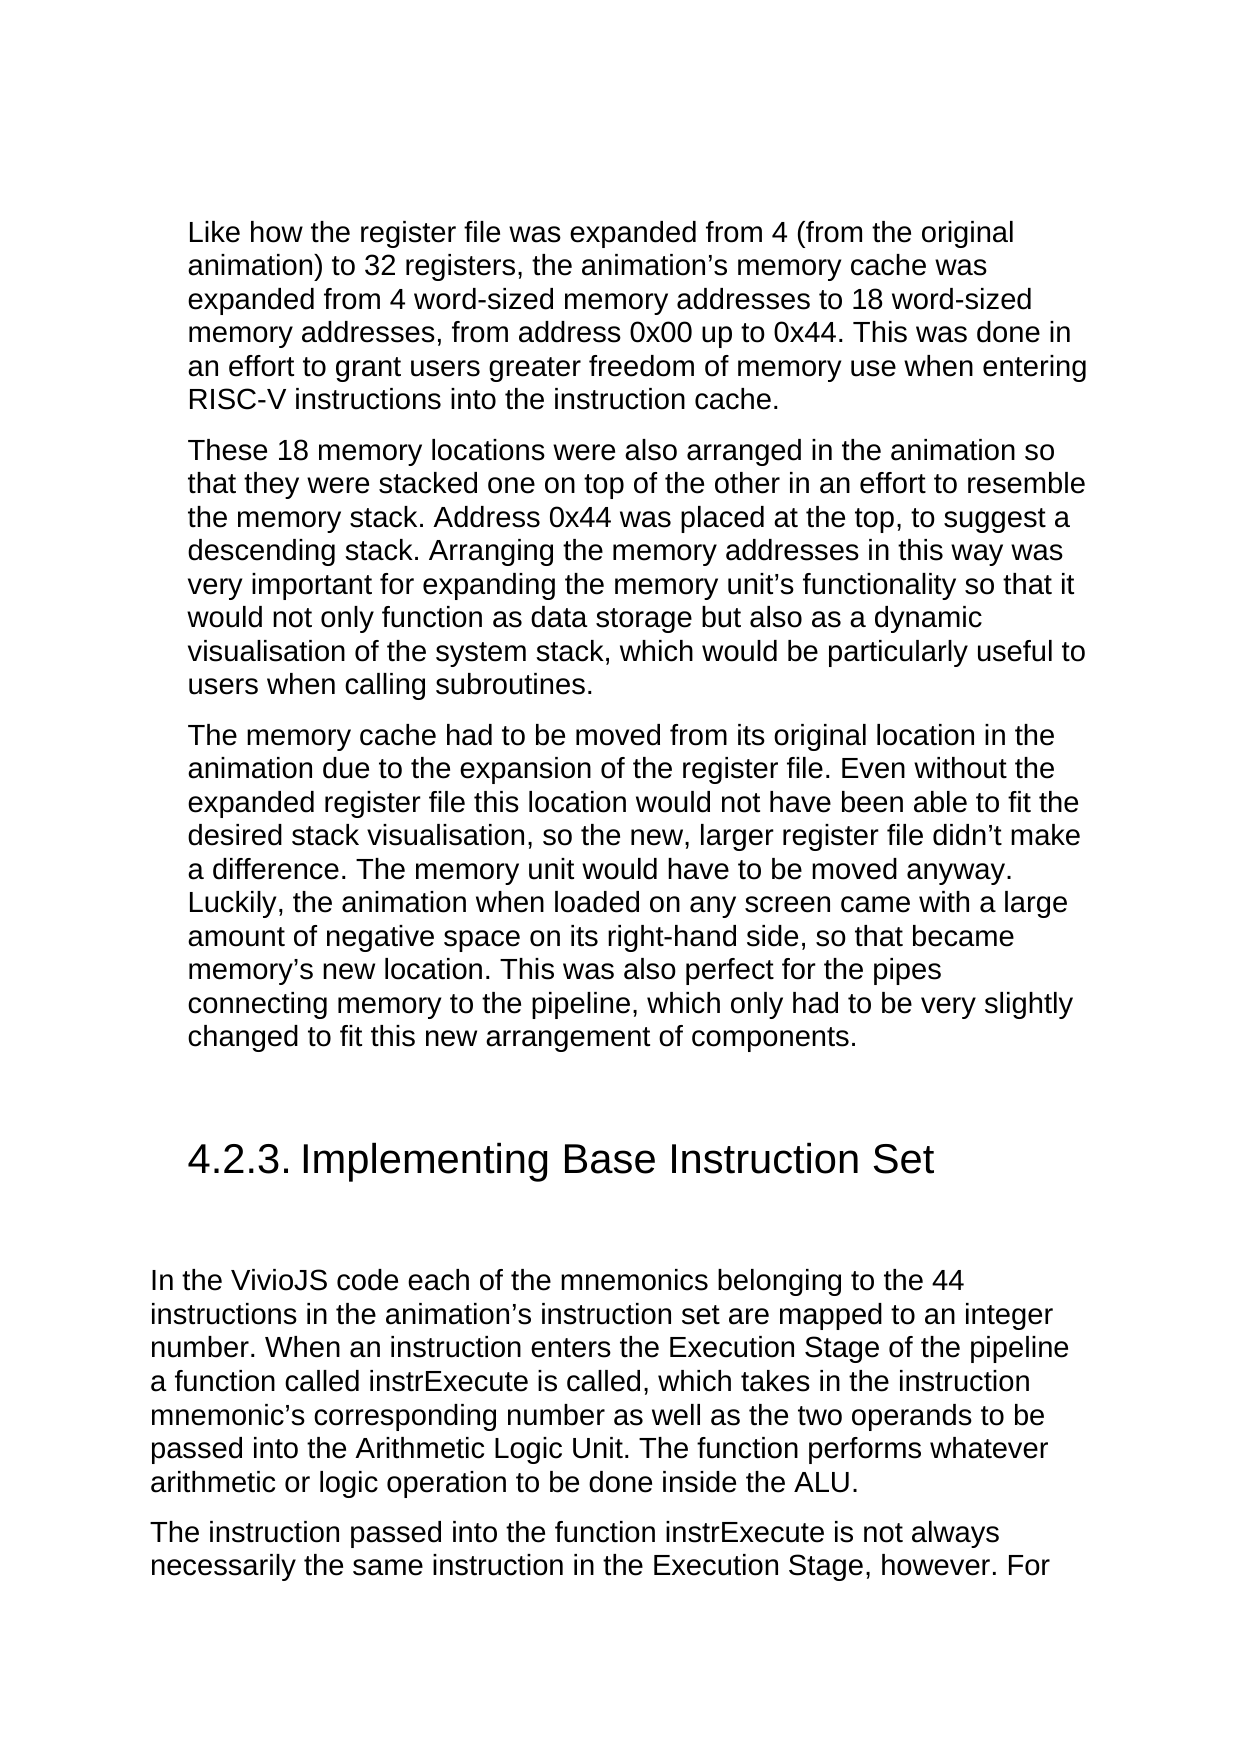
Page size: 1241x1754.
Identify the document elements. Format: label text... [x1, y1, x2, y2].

text These 18 memory locations were also arranged in the animation so that they were stacked one on top of the other in an effort to resemble the memory stack. Address 0x44 was placed at the top, to suggest a descending stack. Arranging the memory addresses in this way was very important for expanding the memory unit’s functionality so that it would not only function as data storage but also as a dynamic visualisation of the system stack, which would be particularly useful to users when calling subroutines. [187, 432, 1090, 701]
text Like how the register file was expanded from 4 (from the original animation) to 32 registers, the animation’s memory cache was expanded from 4 word-sized memory addresses to 18 word-sized memory addresses, from address 0x00 up to 0x44. This was done in an effort to grant users greater freedom of memory use when entering RISC-V instructions into the instruction cache. [187, 214, 1090, 416]
text The memory cache had to be moved from its original location in the animation due to the expansion of the register file. Even without the expanded register file this location would not have been able to fit the desired stack visualisation, so the new, larger register file didn’t make a difference. The memory unit would have to be moved anyway. Luckily, the animation when loaded on any screen came with a large amount of negative space on its right-hand side, so that became memory’s new location. This was also perfect for the pipes connecting memory to the pipeline, which only had to be very slightly changed to fit this new arrangement of components. [187, 717, 1090, 1053]
list Implementing Base Instruction Set [187, 1134, 1090, 1182]
text In the VivioJS code each of the mnemonics belonging to the 44 instructions in the animation’s instruction set are mapped to an integer number. When an instruction enters the Execution Stage of the pipeline a function called instrExecute is called, which takes in the instruction mnemonic’s corresponding number as well as the two operands to be passed into the Arithmetic Logic Unit. The function performs whatever arithmetic or logic operation to be done inside the ALU. [150, 1263, 1090, 1498]
text The instruction passed into the function instrExecute is not always necessarily the same instruction in the Execution Stage, however. For [150, 1515, 1090, 1582]
